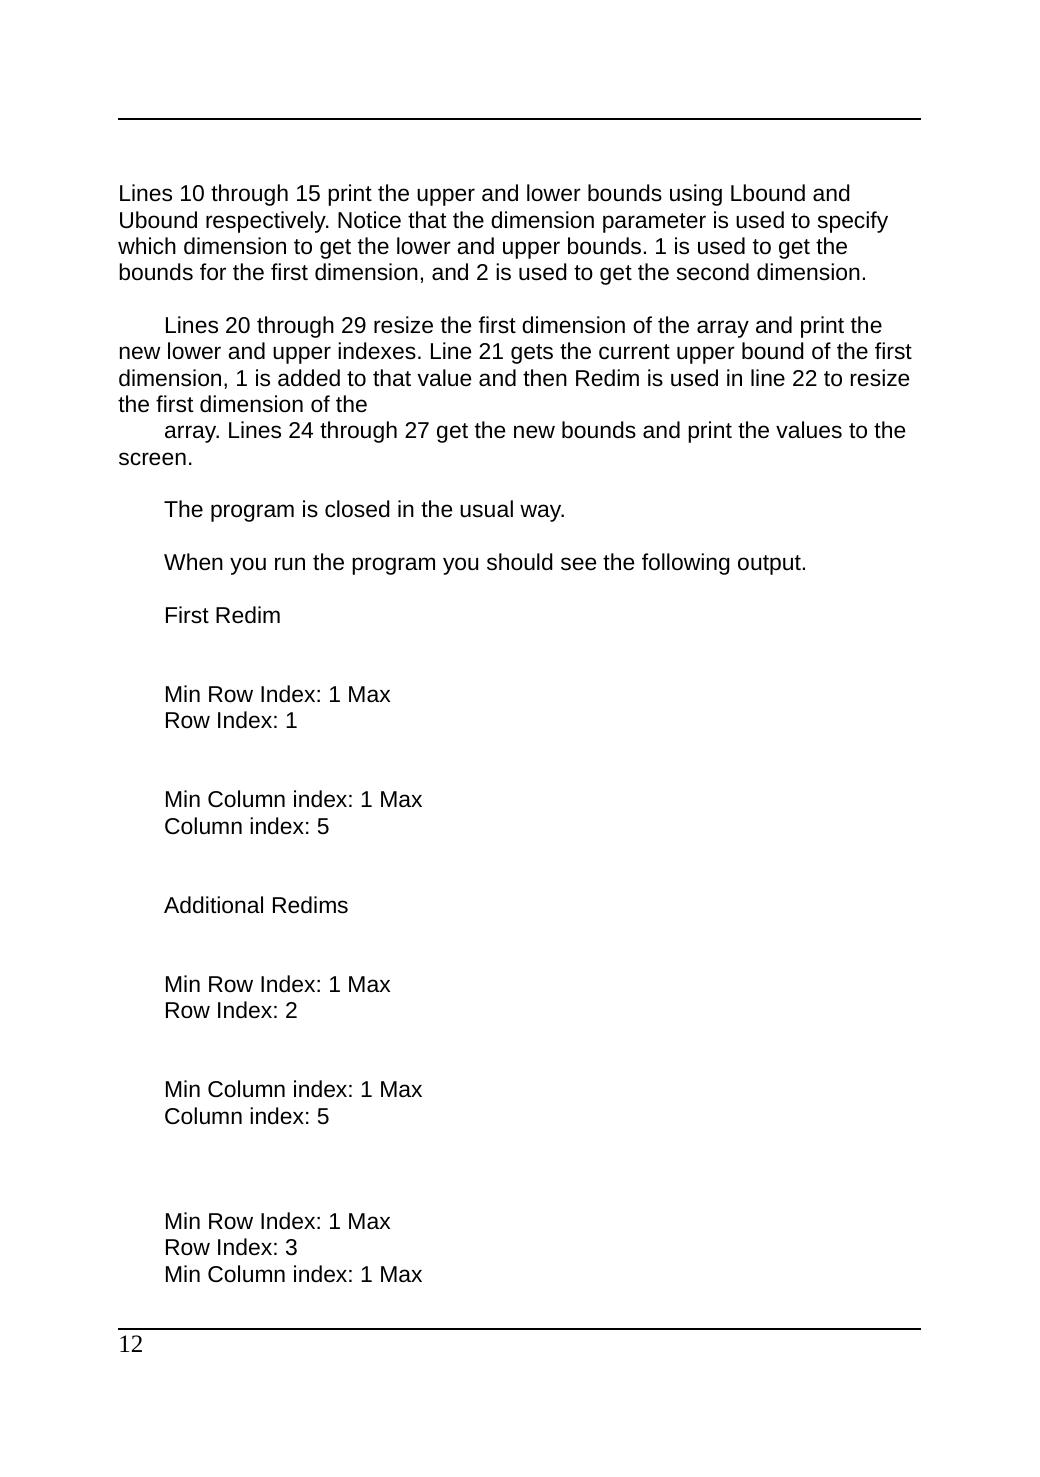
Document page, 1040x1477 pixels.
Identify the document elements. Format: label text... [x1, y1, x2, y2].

text Lines 20 through 29 resize the first dimension of the array and print the new lower and upper indexes. Line 21 gets the current upper bound of the first dimension, 1 is added to that value and then Redim is used in line 22 to resize the first dimension of the [118, 312, 921, 417]
text First Redim [118, 602, 921, 628]
text Additional Redims [118, 892, 921, 918]
text Min Row Index: 1 Max [118, 1208, 921, 1234]
text Min Row Index: 1 Max [118, 971, 921, 997]
text Column index: 5 [118, 813, 921, 839]
text Min Column index: 1 Max [118, 786, 921, 813]
text Row Index: 3 [118, 1234, 921, 1261]
text When you run the program you should see the following output. [118, 549, 921, 576]
text Row Index: 1 [118, 707, 921, 734]
text The program is closed in the usual way. [118, 496, 921, 523]
text Row Index: 2 [118, 997, 921, 1023]
text Column index: 5 [118, 1103, 921, 1129]
text Min Row Index: 1 Max [118, 681, 921, 707]
text Min Column index: 1 Max [118, 1261, 921, 1287]
text Lines 10 through 15 print the upper and lower bounds using Lbound and Ubound respectively. Notice that the dimension parameter is used to specify which dimension to get the lower and upper bounds. 1 is used to get the bounds for the first dimension, and 2 is used to get the second dimension. [118, 180, 921, 286]
text array. Lines 24 through 27 get the new bounds and print the values to the screen. [118, 417, 921, 470]
text Min Column index: 1 Max [118, 1076, 921, 1103]
